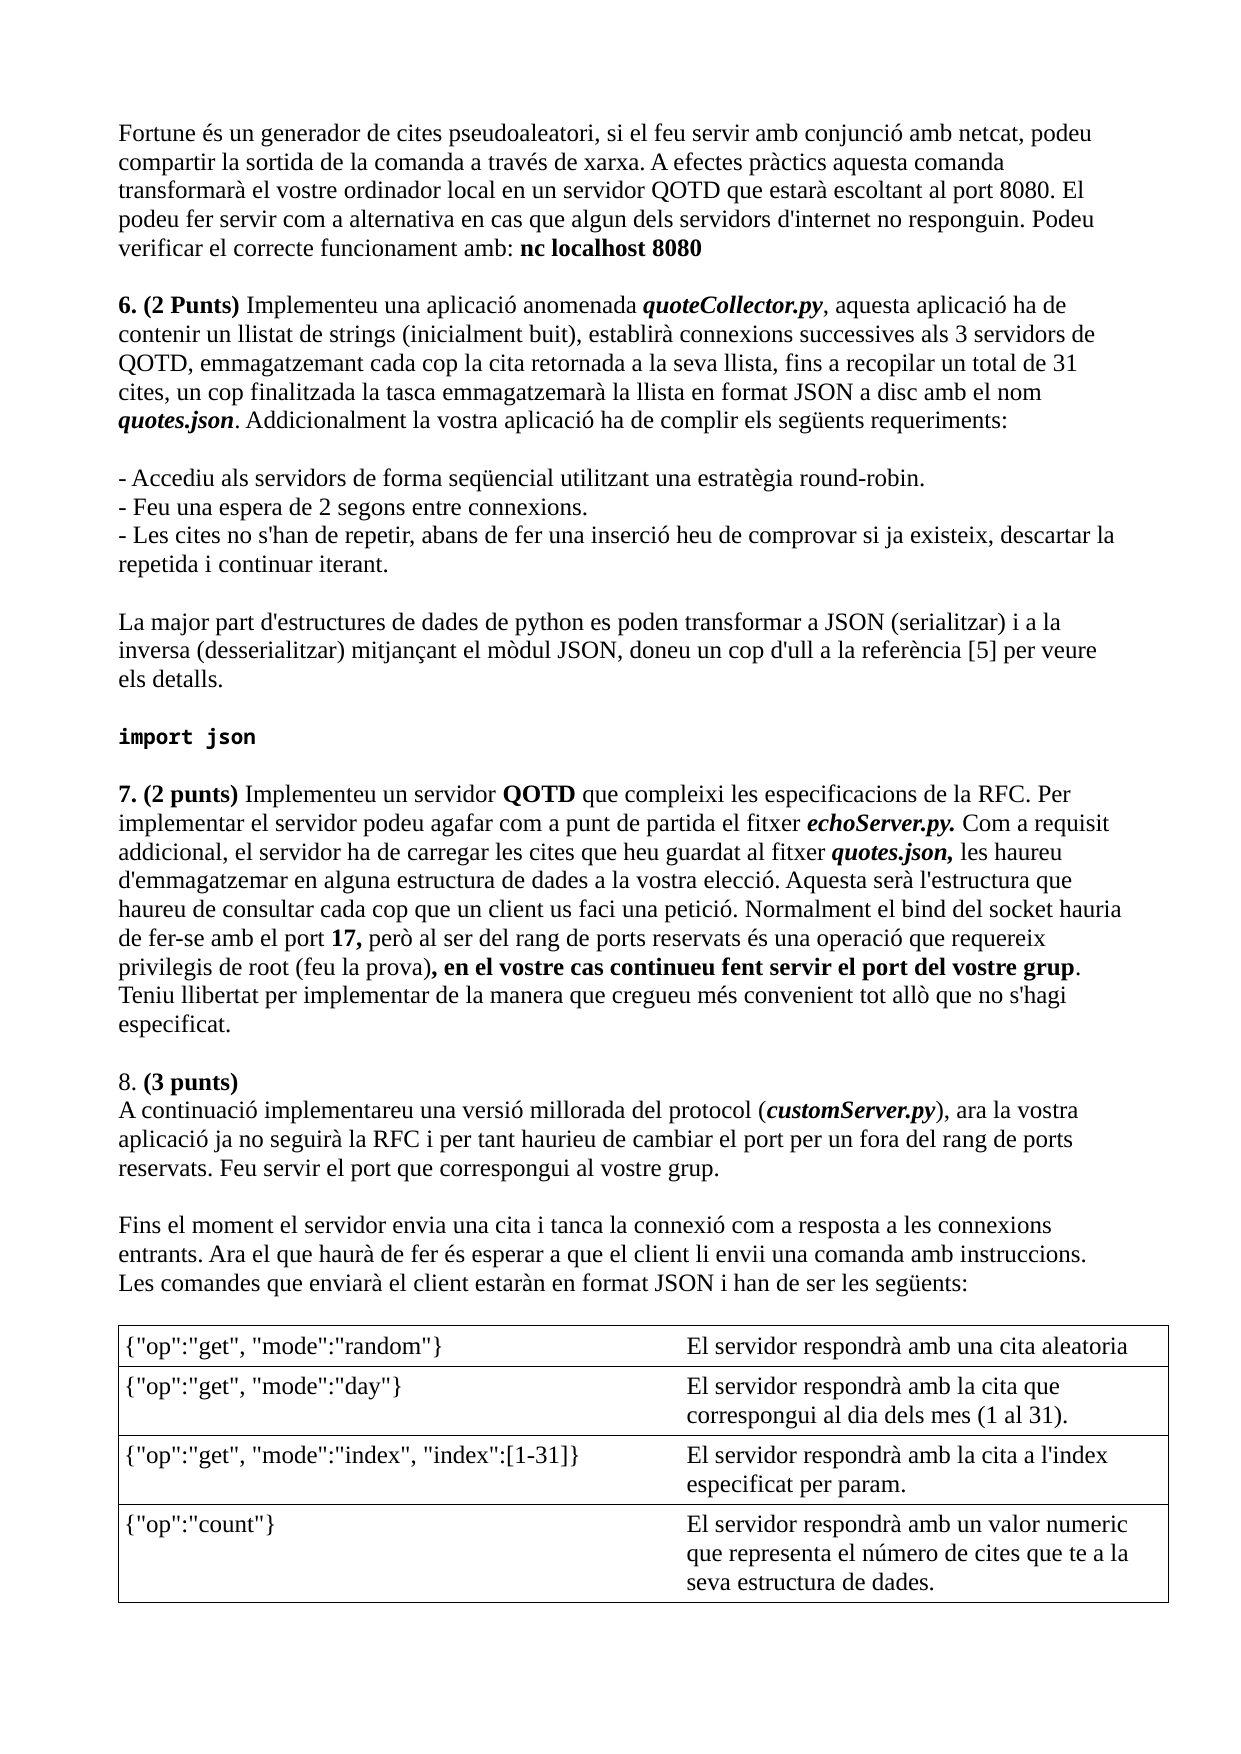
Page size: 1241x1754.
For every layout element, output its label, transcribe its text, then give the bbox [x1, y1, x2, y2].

text Fins el moment el servidor envia una cita i tanca la connexió com a resposta a les connexions entrants. Ara el que haurà de fer és esperar a que el client li envii una comanda amb instruccions. Les comandes que enviarà el client estaràn en format JSON i han de ser les següents: [118, 1210, 1122, 1297]
text A continuació implementareu una versió millorada del protocol (customServer.py), ara la vostra aplicació ja no seguirà la RFC i per tant haurieu de cambiar el port per un fora del rang de ports reservats. Feu servir el port que correspongui al vostre grup. [118, 1095, 1122, 1182]
text Fortune és un generador de cites pseudoaleatori, si el feu servir amb conjunció amb netcat, podeu compartir la sortida de la comanda a través de xarxa. A efectes pràctics aquesta comanda transformarà el vostre ordinador local en un servidor QOTD que estarà escoltant al port 8080. El podeu fer servir com a alternativa en cas que algun dels servidors d'internet no responguin. Podeu verificar el correcte funcionament amb: nc localhost 8080 [118, 118, 1122, 262]
table_cell El servidor respondrà amb un valor numeric que representa el número de cites que te a la seva estructura de dades. [681, 1505, 1168, 1602]
text 7. (2 punts) Implementeu un servidor QOTD que compleixi les especificacions de la RFC. Per implementar el servidor podeu agafar com a punt de partida el fitxer echoServer.py. Com a requisit addicional, el servidor ha de carregar les cites que heu guardat al fitxer quotes.json, les haureu d'emmagatzemar en alguna estructura de dades a la vostra elecció. Aquesta serà l'estructura que haureu de consultar cada cop que un client us faci una petició. Normalment el bind del socket hauria de fer-se amb el port 17, però al ser del rang de ports reservats és una operació que requereix privilegis de root (feu la prova), en el vostre cas continueu fent servir el port del vostre grup. Teniu llibertat per implementar de la manera que cregueu més convenient tot allò que no s'hagi especificat. [118, 779, 1122, 1038]
table_cell El servidor respondrà amb la cita a l'index especificat per param. [681, 1436, 1168, 1504]
table_header {"op":"get", "mode":"random"} [119, 1326, 681, 1366]
text - Feu una espera de 2 segons entre connexions. [118, 492, 1122, 521]
text 6. (2 Punts) Implementeu una aplicació anomenada quoteCollector.py, aquesta aplicació ha de contenir un llistat de strings (inicialment buit), establirà connexions successives als 3 servidors de QOTD, emmagatzemant cada cop la cita retornada a la seva llista, fins a recopilar un total de 31 cites, un cop finalitzada la tasca emmagatzemarà la llista en format JSON a disc amb el nom quotes.json. Addicionalment la vostra aplicació ha de complir els següents requeriments: [118, 291, 1122, 434]
table_cell {"op":"get", "mode":"day"} [119, 1367, 681, 1435]
table_cell {"op":"count"} [119, 1505, 681, 1602]
text La major part d'estructures de dades de python es poden transformar a JSON (serialitzar) i a la inversa (desserialitzar) mitjançant el mòdul JSON, doneu un cop d'ull a la referència [5] per veure els detalls. [118, 607, 1122, 693]
table_cell {"op":"get", "mode":"index", "index":[1-31]} [119, 1436, 681, 1504]
text - Les cites no s'han de repetir, abans de fer una inserció heu de comprovar si ja existeix, descartar la repetida i continuar iterant. [118, 521, 1122, 578]
text - Accediu als servidors de forma seqüencial utilitzant una estratègia round-robin. [118, 463, 1122, 492]
text 8. (3 punts) [118, 1067, 1122, 1095]
text import json [118, 722, 1122, 750]
table_header El servidor respondrà amb una cita aleatoria [681, 1326, 1168, 1366]
table_cell El servidor respondrà amb la cita que correspongui al dia dels mes (1 al 31). [681, 1367, 1168, 1435]
